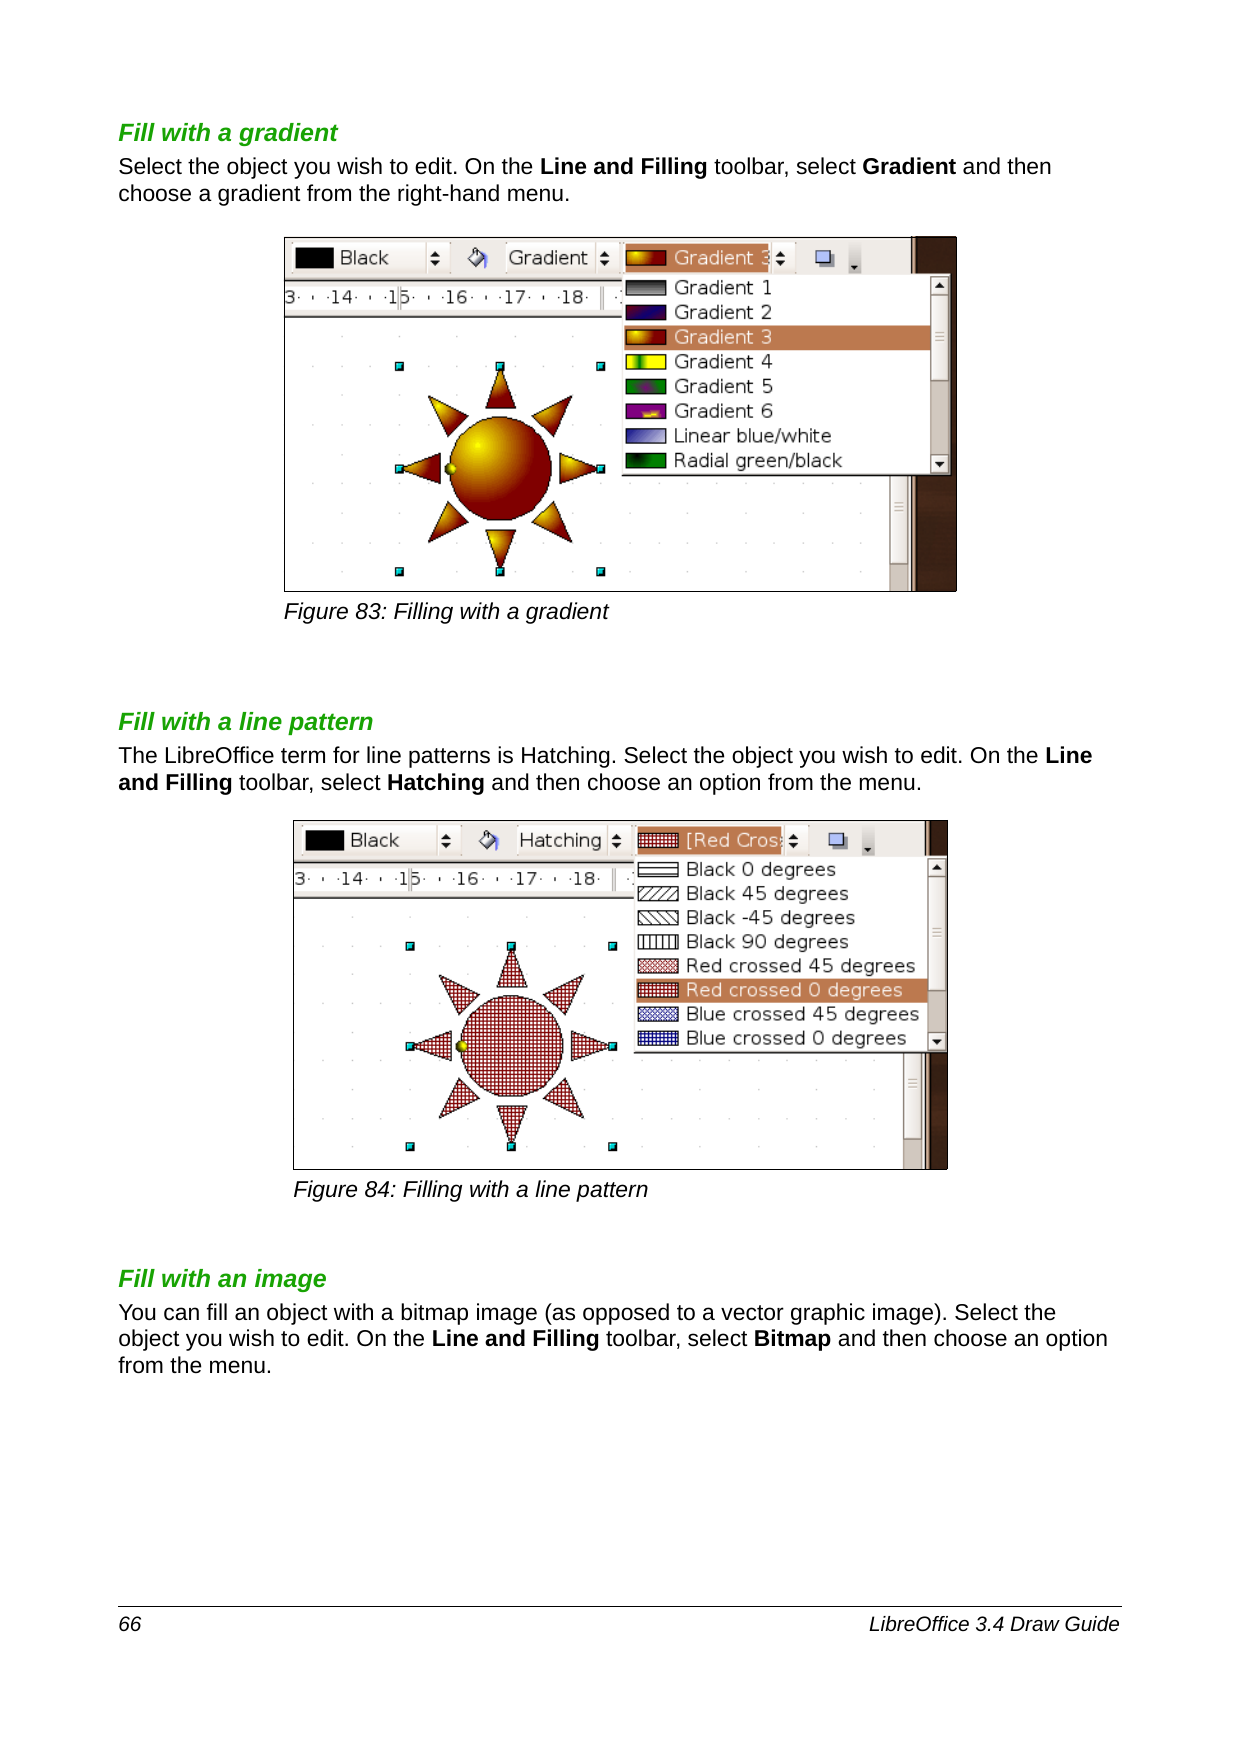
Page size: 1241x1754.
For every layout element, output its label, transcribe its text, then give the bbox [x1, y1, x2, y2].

subtitle Fill with a line pattern [118, 707, 1122, 736]
text Figure 84: Filling with a line pattern [293, 1176, 947, 1202]
text The LibreOffice term for line patterns is Hatching. Select the object you wish to edit. On the Line and Filling toolbar, select Hatching and then choose an option from the menu. [118, 742, 1122, 795]
picture [294, 821, 947, 1169]
subtitle Fill with an image [118, 1264, 1122, 1292]
text Select the object you wish to edit. On the Line and Filling toolbar, select Gradient and then choose a gradient from the right-hand menu. [118, 153, 1122, 206]
text Figure 83: Filling with a gradient [284, 598, 956, 624]
subtitle Fill with a gradient [118, 118, 1122, 147]
text You can fill an object with a bitmap image (as opposed to a vector graphic image). Select the object you wish to edit. On the Line and Filling toolbar, select Bitmap and then choose an option from the menu. [118, 1299, 1122, 1378]
picture [285, 238, 956, 591]
